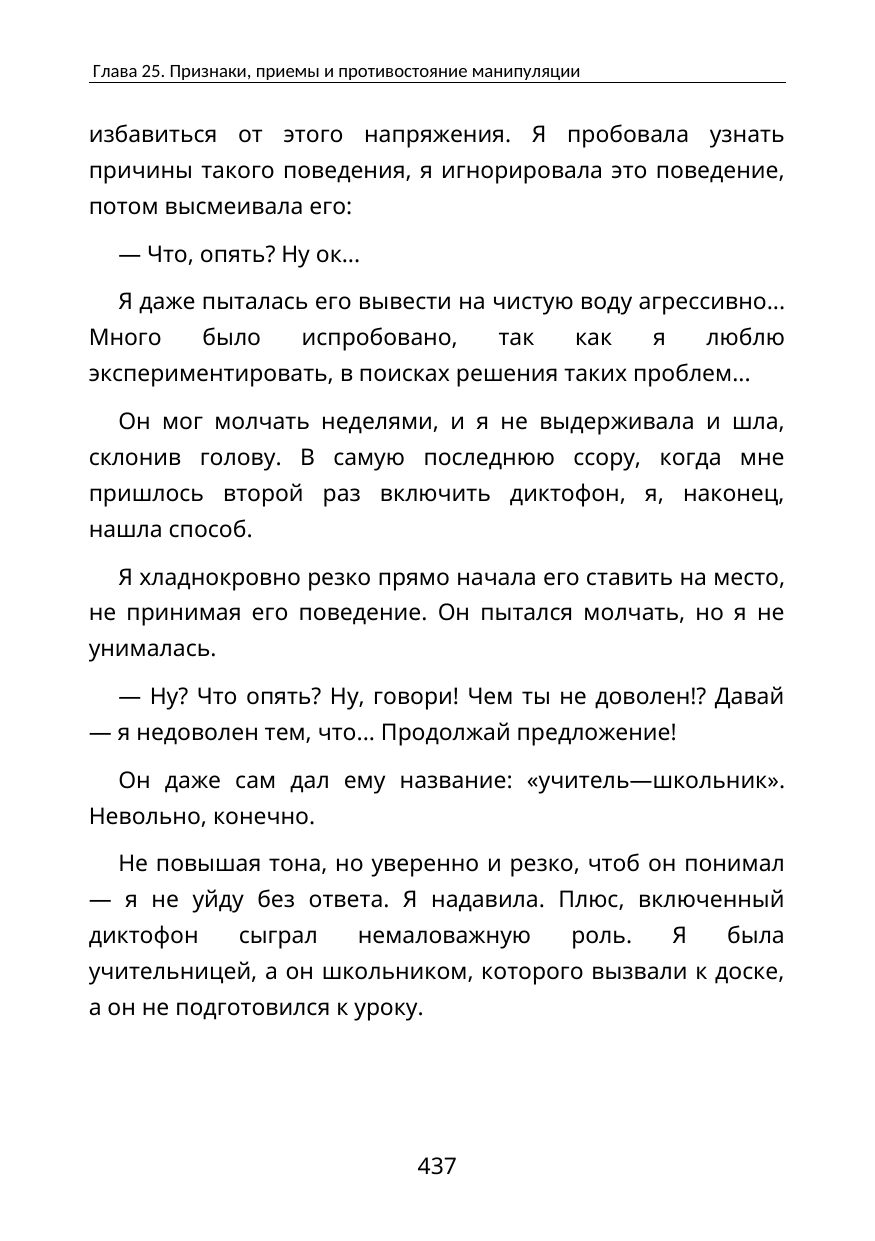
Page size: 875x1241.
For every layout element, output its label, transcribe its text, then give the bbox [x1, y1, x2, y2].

text — Ну? Что опять? Ну, говори! Чем ты не доволен!? Давай — я недоволен тем, что... Продолжай предложение! [88, 680, 786, 747]
text Не повышая тона, но уверенно и резко, чтоб он понимал — я не уйду без ответа. Я надавила. Плюс, включенный диктофон сыграл немаловажную роль. Я была учительницей, а он школьником, которого вызвали к доске, а он не подготовился к уроку. [88, 847, 786, 1022]
text — Что, опять? Ну ок... [88, 238, 786, 269]
text Я даже пыталась его вывести на чистую воду агрессивно... Много было испробовано, так как я люблю экспериментировать, в поисках решения таких проблем... [88, 285, 786, 388]
text Он даже сам дал ему название: «учитель—школьник». Невольно, конечно. [88, 764, 786, 831]
text избавиться от этого напряжения. Я пробовала узнать причины такого поведения, я игнорировала это поведение, потом высмеивала его: [88, 118, 786, 221]
text Я хладнокровно резко прямо начала его ставить на место, не принимая его поведение. Он пытался молчать, но я не унималась. [88, 560, 786, 663]
text Он мог молчать неделями, и я не выдерживала и шла, склонив голову. В самую последнюю ссору, когда мне пришлось второй раз включить диктофон, я, наконец, нашла способ. [88, 405, 786, 544]
